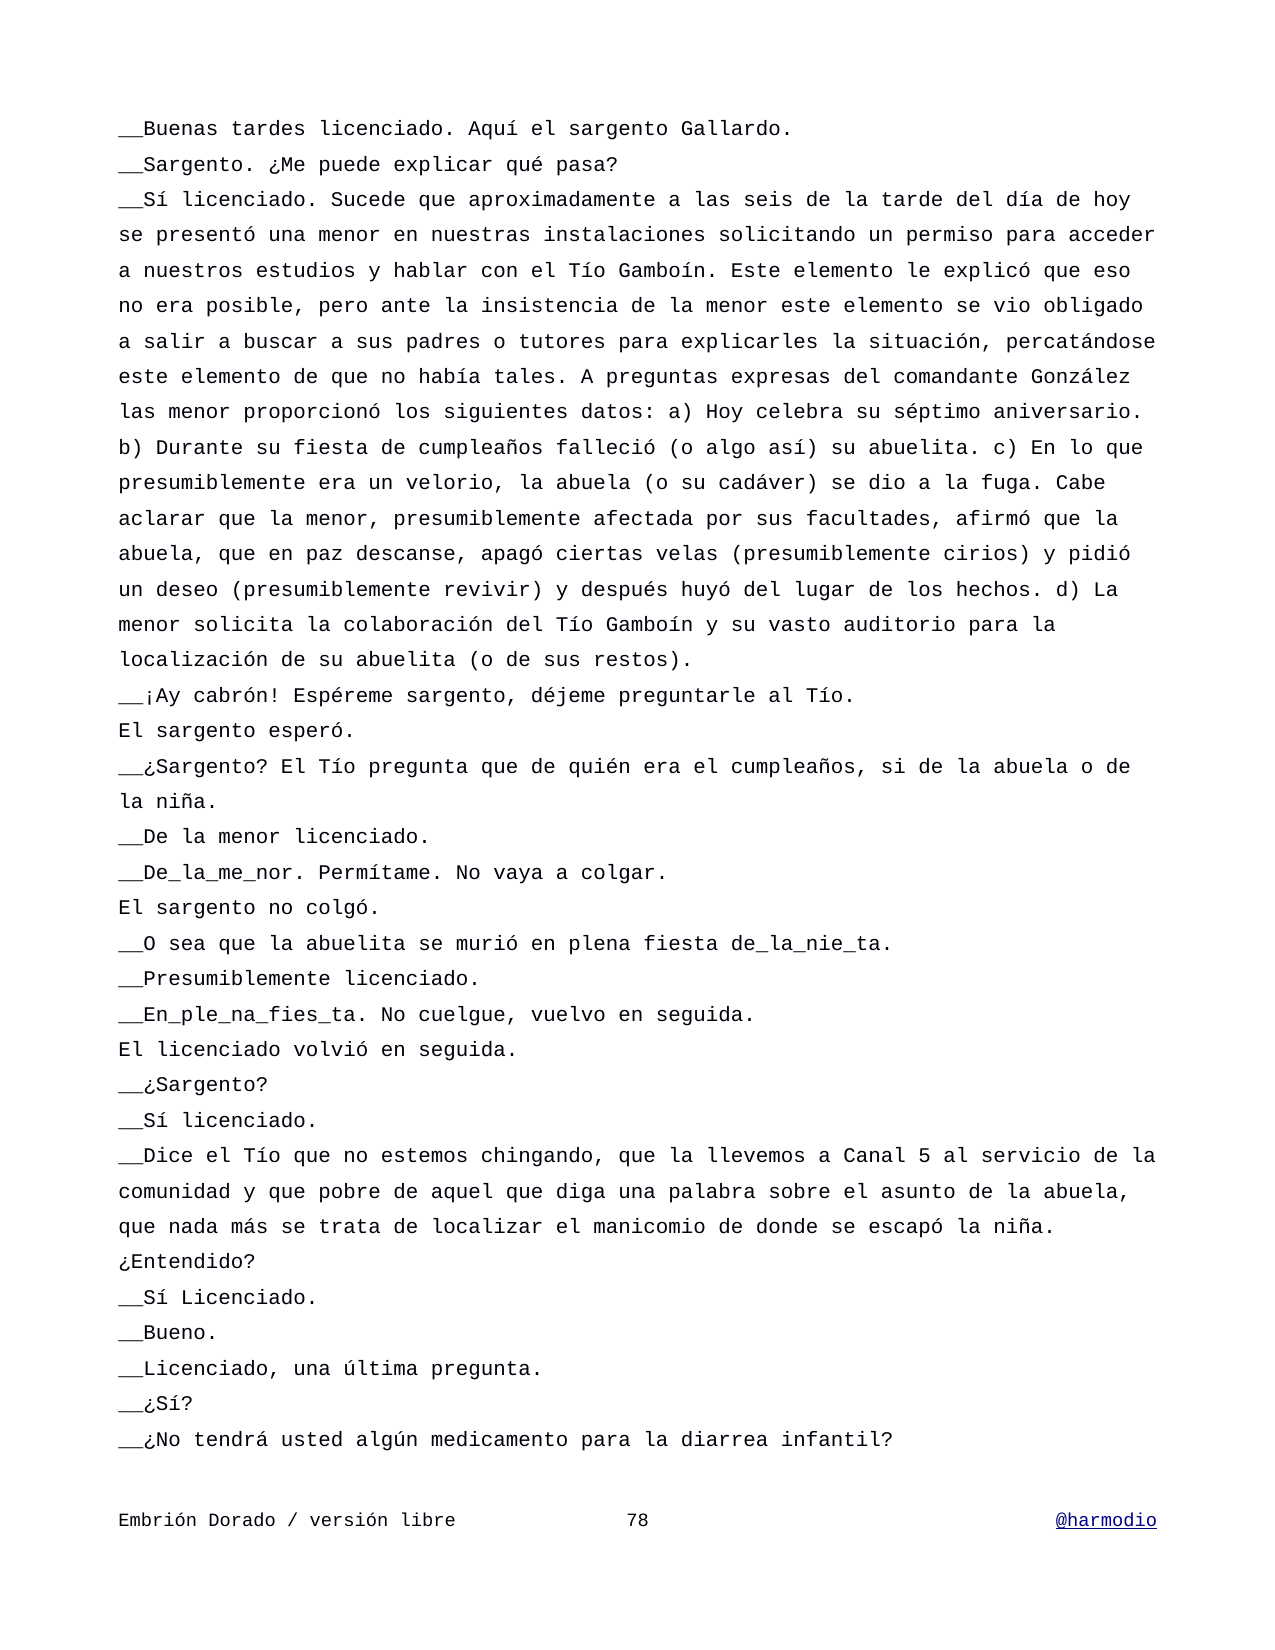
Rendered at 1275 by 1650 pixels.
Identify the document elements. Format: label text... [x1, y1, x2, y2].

text __O sea que la abuelita se murió en plena fiesta de_la_nie_ta. [118, 933, 1157, 956]
text __Licenciado, una última pregunta. [118, 1358, 1157, 1381]
text El sargento esperó. [118, 720, 1157, 744]
text __Buenas tardes licenciado. Aquí el sargento Gallardo. [118, 118, 1157, 142]
text __¿No tendrá usted algún medicamento para la diarrea infantil? [118, 1428, 1157, 1452]
text __¿Sí? [118, 1393, 1157, 1417]
text __Bueno. [118, 1322, 1157, 1346]
text __¿Sargento? El Tío pregunta que de quién era el cumpleaños, si de la abuela o de la niña. [118, 756, 1157, 815]
text __¿Sargento? [118, 1074, 1157, 1098]
text __Sargento. ¿Me puede explicar qué pasa? [118, 153, 1157, 177]
text __Dice el Tío que no estemos chingando, que la llevemos a Canal 5 al servicio de la comunidad y que pobre de aquel que diga una palabra sobre el asunto de la abuela, que nada más se trata de localizar el manicomio de donde se escapó la niña. ¿Entendido? [118, 1145, 1157, 1275]
text __Presumiblemente licenciado. [118, 968, 1157, 992]
text __¡Ay cabrón! Espéreme sargento, déjeme preguntarle al Tío. [118, 685, 1157, 708]
text __Sí licenciado. Sucede que aproximadamente a las seis de la tarde del día de hoy se presentó una menor en nuestras instalaciones solicitando un permiso para acceder a nuestros estudios y hablar con el Tío Gamboín. Este elemento le explicó que eso no era posible, pero ante la insistencia de la menor este elemento se vio obligado a salir a buscar a sus padres o tutores para explicarles la situación, percatándose este elemento de que no había tales. A preguntas expresas del comandante González las menor proporcionó los siguientes datos: a) Hoy celebra su séptimo aniversario. b) Durante su fiesta de cumpleaños falleció (o algo así) su abuelita. c) En lo que presumiblemente era un velorio, la abuela (o su cadáver) se dio a la fuga. Cabe aclarar que la menor, presumiblemente afectada por sus facultades, afirmó que la abuela, que en paz descanse, apagó ciertas velas (presumiblemente cirios) y pidió un deseo (presumiblemente revivir) y después huyó del lugar de los hechos. d) La menor solicita la colaboración del Tío Gamboín y su vasto auditorio para la localización de su abuelita (o de sus restos). [118, 189, 1157, 673]
text __De_la_me_nor. Permítame. No vaya a colgar. [118, 862, 1157, 886]
text __En_ple_na_fies_ta. No cuelgue, vuelvo en seguida. [118, 1003, 1157, 1027]
text __Sí licenciado. [118, 1110, 1157, 1133]
text __De la menor licenciado. [118, 826, 1157, 850]
text __Sí Licenciado. [118, 1287, 1157, 1311]
text El licenciado volvió en seguida. [118, 1039, 1157, 1063]
text El sargento no colgó. [118, 897, 1157, 921]
